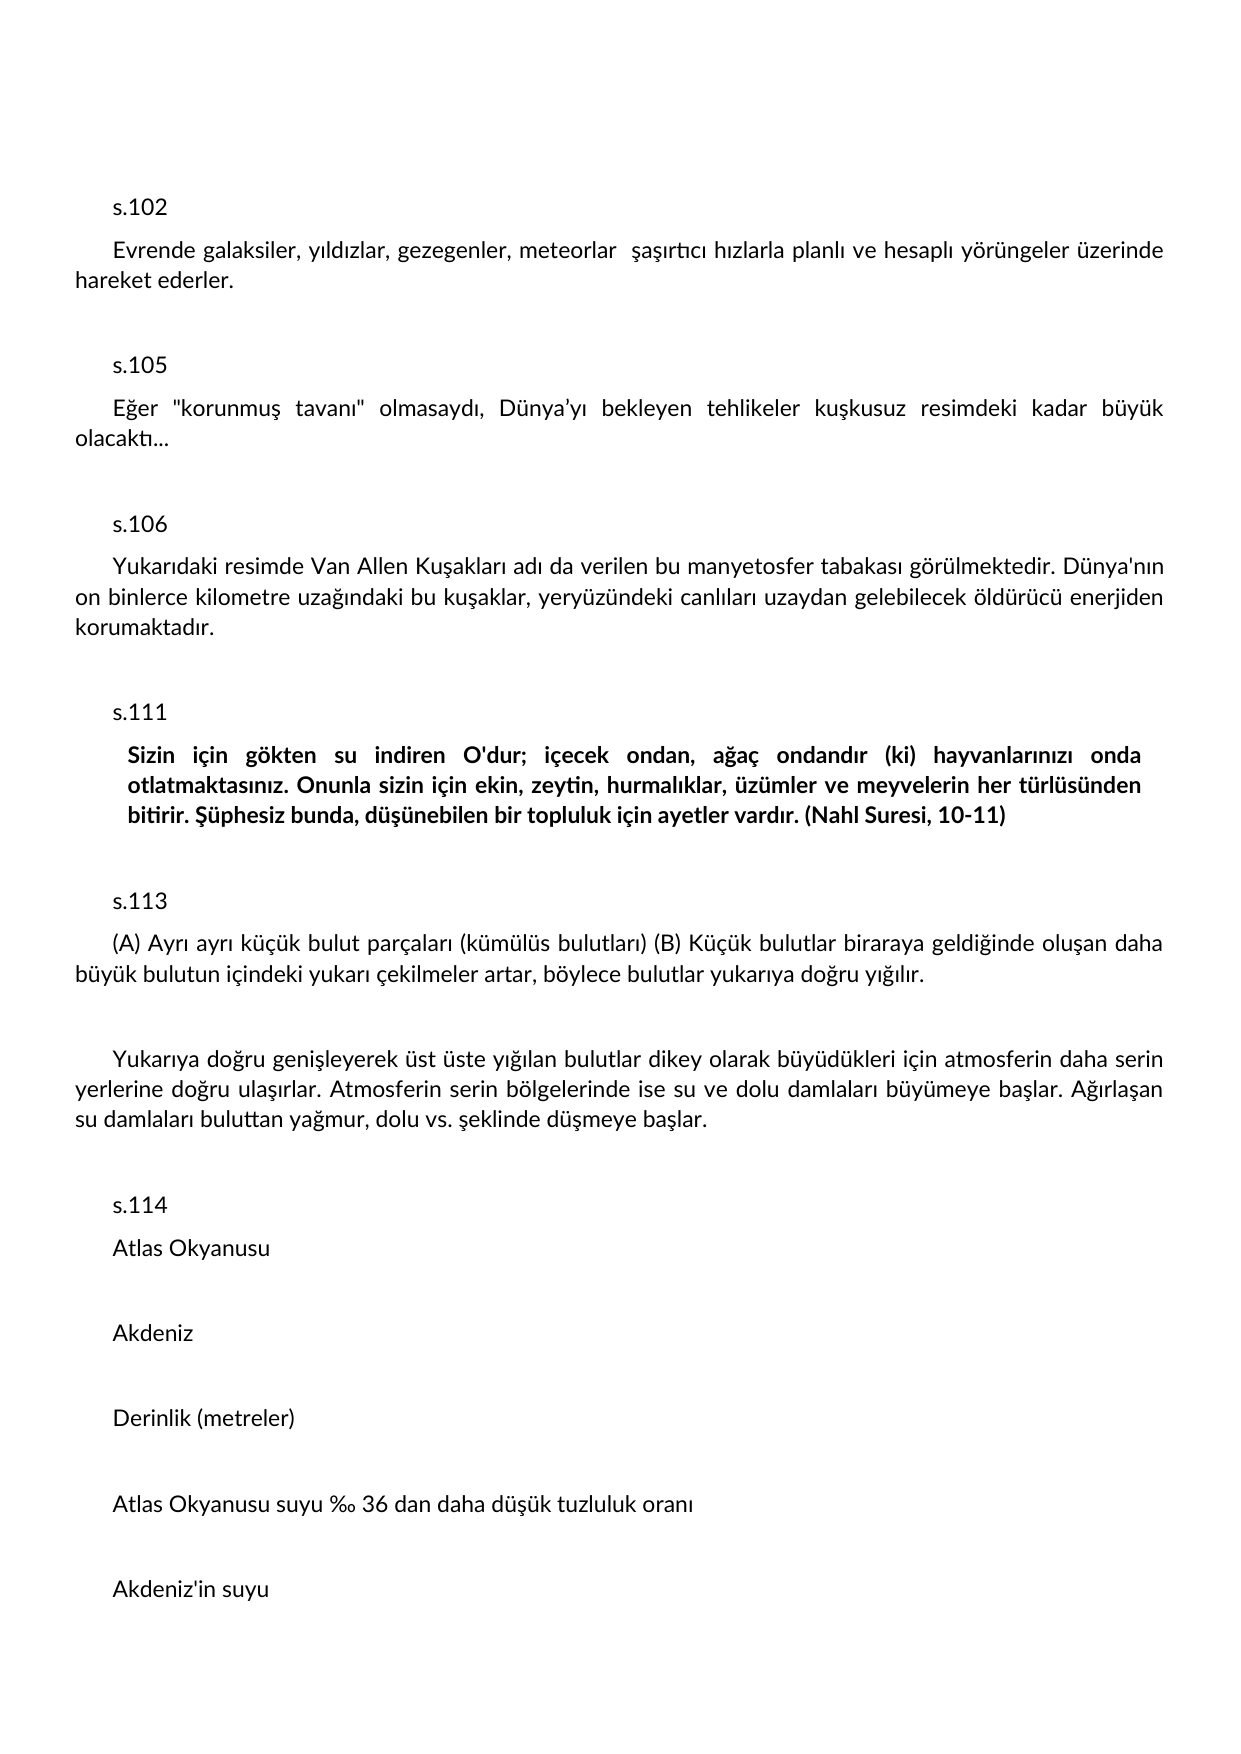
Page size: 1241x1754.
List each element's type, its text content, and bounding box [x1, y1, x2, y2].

text Evrende galaksiler, yıldızlar, gezegenler, meteorlar şaşırtıcı hızlarla planlı ve hesaplı yörüngeler üzerinde hareket ederler. [75, 235, 1165, 293]
text s.102 [75, 193, 1165, 220]
text s.106 [75, 509, 1165, 537]
text s.114 [75, 1191, 1165, 1218]
text Akdeniz [75, 1319, 1165, 1346]
text s.105 [75, 351, 1165, 378]
text Eğer "korunmuş tavanı" olmasaydı, Dünya’yı bekleyen tehlikeler kuşkusuz resimdeki kadar büyük olacaktı... [75, 394, 1165, 451]
text Atlas Okyanusu [75, 1233, 1165, 1261]
text Atlas Okyanusu suyu ‰ 36 dan daha düşük tuzluluk oranı [75, 1489, 1165, 1517]
text Sizin için gökten su indiren O'dur; içecek ondan, ağaç ondandır (ki) hayvanlarınızı onda otlatmaktasınız. Onunla sizin için ekin, zeytin, hurmalıklar, üzümler ve meyvelerin her türlüsünden bitirir. Şüphesiz bunda, düşünebilen bir topluluk için ayetler vardır. (Nahl Suresi, 10-11) [127, 741, 1143, 828]
text Yukarıya doğru genişleyerek üst üste yığılan bulutlar dikey olarak büyüdükleri için atmosferin daha serin yerlerine doğru ulaşırlar. Atmosferin serin bölgelerinde ise su ve dolu damlaları büyümeye başlar. Ağırlaşan su damlaları buluttan yağmur, dolu vs. şeklinde düşmeye başlar. [75, 1045, 1165, 1133]
text s.111 [75, 698, 1165, 725]
text (A) Ayrı ayrı küçük bulut parçaları (kümülüs bulutları) (B) Küçük bulutlar biraraya geldiğinde oluşan daha büyük bulutun içindeki yukarı çekilmeler artar, böylece bulutlar yukarıya doğru yığılır. [75, 929, 1165, 987]
text Akdeniz'in suyu [75, 1575, 1165, 1602]
text Derinlik (metreler) [75, 1404, 1165, 1432]
text Yukarıdaki resimde Van Allen Kuşakları adı da verilen bu manyetosfer tabakası görülmektedir. Dünya'nın on binlerce kilometre uzağındaki bu kuşaklar, yeryüzündeki canlıları uzaydan gelebilecek öldürücü enerjiden korumaktadır. [75, 552, 1165, 640]
text s.113 [75, 886, 1165, 914]
